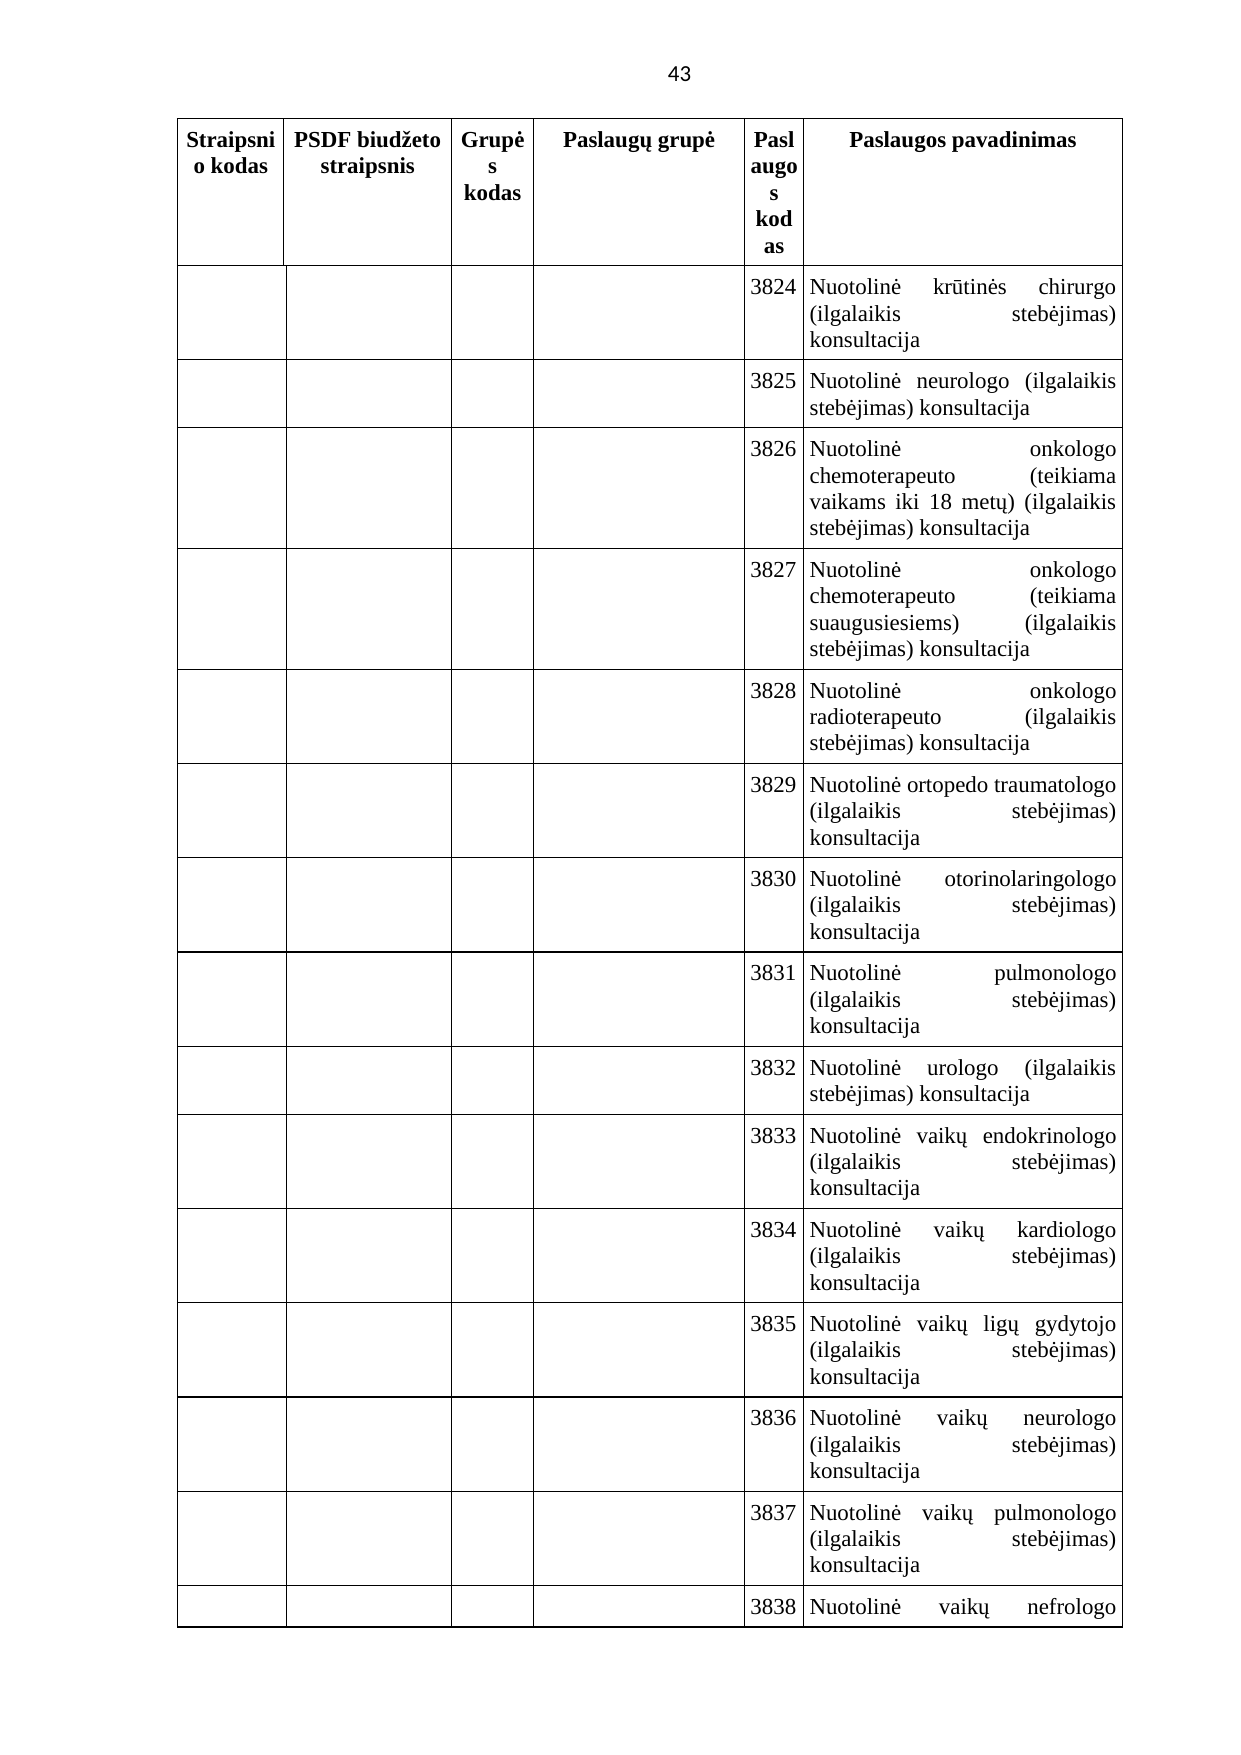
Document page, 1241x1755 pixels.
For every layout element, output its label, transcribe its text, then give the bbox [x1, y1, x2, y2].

table_cell [452, 1115, 533, 1208]
table_cell 3835 [745, 1303, 803, 1396]
table_cell Nuotolinė vaikų pulmonologo (ilgalaikis stebėjimas) konsultacija [804, 1492, 1122, 1585]
table_header Grupės kodas [452, 119, 533, 265]
table_cell [452, 360, 533, 427]
table_cell [178, 1047, 286, 1113]
table_cell Nuotolinė ortopedo traumatologo (ilgalaikis stebėjimas) konsultacija [804, 764, 1122, 857]
table_cell [534, 764, 744, 857]
table_cell [452, 1047, 533, 1113]
table_header PSDF biudžeto straipsnis [284, 119, 451, 265]
table_cell [534, 1303, 744, 1396]
table_cell 3833 [745, 1115, 803, 1208]
table_cell Nuotolinė krūtinės chirurgo (ilgalaikis stebėjimas) konsultacija [804, 266, 1122, 359]
table_cell [287, 1492, 451, 1585]
table_cell [287, 1398, 451, 1491]
table_cell [534, 1586, 744, 1626]
table_cell [534, 1398, 744, 1491]
table_cell Nuotolinė onkologo radioterapeuto (ilgalaikis stebėjimas) konsultacija [804, 670, 1122, 763]
table_cell [287, 1303, 451, 1396]
table_cell [534, 266, 744, 359]
table_cell [178, 428, 286, 548]
table_cell [452, 764, 533, 857]
table_cell [287, 428, 451, 548]
table_cell [287, 1209, 451, 1302]
table_cell 3826 [745, 428, 803, 548]
table_cell [178, 1492, 286, 1585]
table_cell [178, 266, 286, 359]
table_cell [287, 670, 451, 763]
table_cell [534, 360, 744, 427]
table_cell [287, 360, 451, 427]
table_cell 3832 [745, 1047, 803, 1113]
table_cell [534, 1209, 744, 1302]
table_cell [287, 858, 451, 951]
table_cell Nuotolinė onkologo chemoterapeuto (teikiama suaugusiesiems) (ilgalaikis stebėjimas) konsultacija [804, 549, 1122, 668]
table_header Paslaugos pavadinimas [804, 119, 1122, 265]
table_cell [178, 549, 286, 668]
table_cell [178, 953, 286, 1046]
table_cell Nuotolinė pulmonologo (ilgalaikis stebėjimas) konsultacija [804, 953, 1122, 1046]
table_cell [287, 953, 451, 1046]
table_cell [287, 266, 451, 359]
table_cell [287, 1115, 451, 1208]
table_cell [534, 1115, 744, 1208]
table_cell 3829 [745, 764, 803, 857]
table_cell [178, 360, 286, 427]
table_cell [287, 1047, 451, 1113]
table_cell Nuotolinė vaikų endokrinologo (ilgalaikis stebėjimas) konsultacija [804, 1115, 1122, 1208]
table_cell [452, 1209, 533, 1302]
table_cell Nuotolinė urologo (ilgalaikis stebėjimas) konsultacija [804, 1047, 1122, 1113]
table_cell Nuotolinė otorinolaringologo (ilgalaikis stebėjimas) konsultacija [804, 858, 1122, 951]
table_cell [178, 1209, 286, 1302]
table_cell [452, 266, 533, 359]
table_cell [452, 549, 533, 668]
table_cell [452, 428, 533, 548]
table_cell Nuotolinė vaikų nefrologo [804, 1586, 1122, 1626]
table_cell 3827 [745, 549, 803, 668]
table_cell [178, 1303, 286, 1396]
table_cell [452, 1492, 533, 1585]
table_cell [452, 1303, 533, 1396]
table_cell Nuotolinė vaikų kardiologo (ilgalaikis stebėjimas) konsultacija [804, 1209, 1122, 1302]
table_cell [534, 428, 744, 548]
table_cell [452, 1586, 533, 1626]
table_cell 3834 [745, 1209, 803, 1302]
table_cell 3830 [745, 858, 803, 951]
table_cell [452, 1398, 533, 1491]
table_cell [178, 1586, 286, 1626]
table_cell 3828 [745, 670, 803, 763]
table_header Paslaugų grupė [534, 119, 744, 265]
table_cell 3838 [745, 1586, 803, 1626]
table_cell [178, 764, 286, 857]
table_cell [452, 953, 533, 1046]
table_cell Nuotolinė vaikų neurologo (ilgalaikis stebėjimas) konsultacija [804, 1398, 1122, 1491]
table_cell [287, 1586, 451, 1626]
table_cell 3831 [745, 953, 803, 1046]
table_cell [178, 858, 286, 951]
table_cell [534, 953, 744, 1046]
table_cell [287, 764, 451, 857]
table_header Straipsnio kodas [178, 119, 283, 265]
table_cell [178, 1398, 286, 1491]
table_cell [178, 670, 286, 763]
table_cell [534, 549, 744, 668]
table_cell Nuotolinė onkologo chemoterapeuto (teikiama vaikams iki 18 metų) (ilgalaikis stebėjimas) konsultacija [804, 428, 1122, 548]
table_cell 3825 [745, 360, 803, 427]
table_cell [534, 858, 744, 951]
table_cell [534, 1492, 744, 1585]
table_cell Nuotolinė neurologo (ilgalaikis stebėjimas) konsultacija [804, 360, 1122, 427]
table_header Paslaugos kodas [745, 119, 803, 265]
table_cell 3824 [745, 266, 803, 359]
table_cell [452, 670, 533, 763]
table_cell [534, 1047, 744, 1113]
table_cell [534, 670, 744, 763]
table_cell 3836 [745, 1398, 803, 1491]
table_cell 3837 [745, 1492, 803, 1585]
table_cell [287, 549, 451, 668]
table_cell [178, 1115, 286, 1208]
table_cell Nuotolinė vaikų ligų gydytojo (ilgalaikis stebėjimas) konsultacija [804, 1303, 1122, 1396]
table_cell [452, 858, 533, 951]
